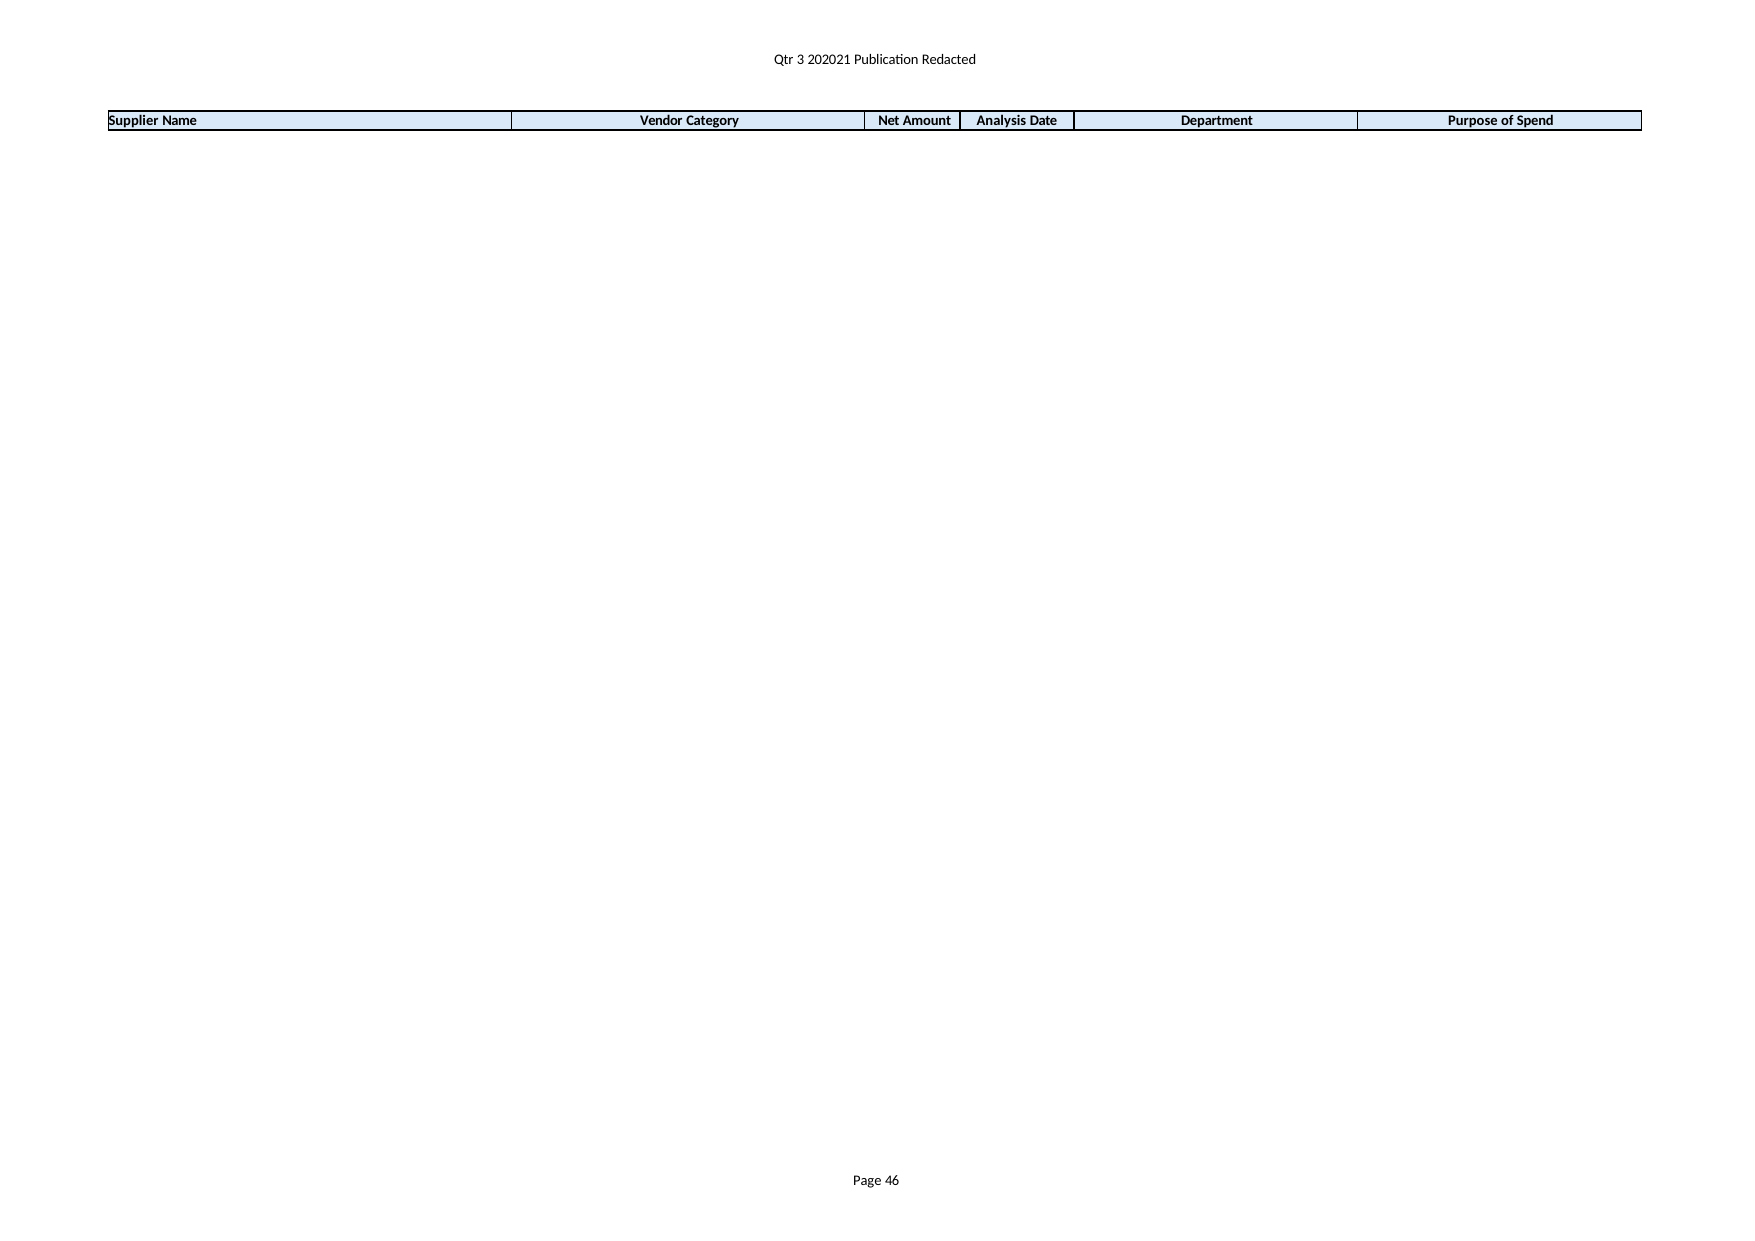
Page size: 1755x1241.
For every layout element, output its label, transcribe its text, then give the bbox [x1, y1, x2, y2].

table_header Analysis Date [961, 112, 1073, 129]
table_header Vendor Category [512, 112, 864, 129]
table_header Net Amount [865, 112, 959, 129]
table_header Department [1075, 112, 1357, 129]
table_header Purpose of Spend [1358, 112, 1641, 129]
table_header Supplier Name [109, 112, 511, 129]
